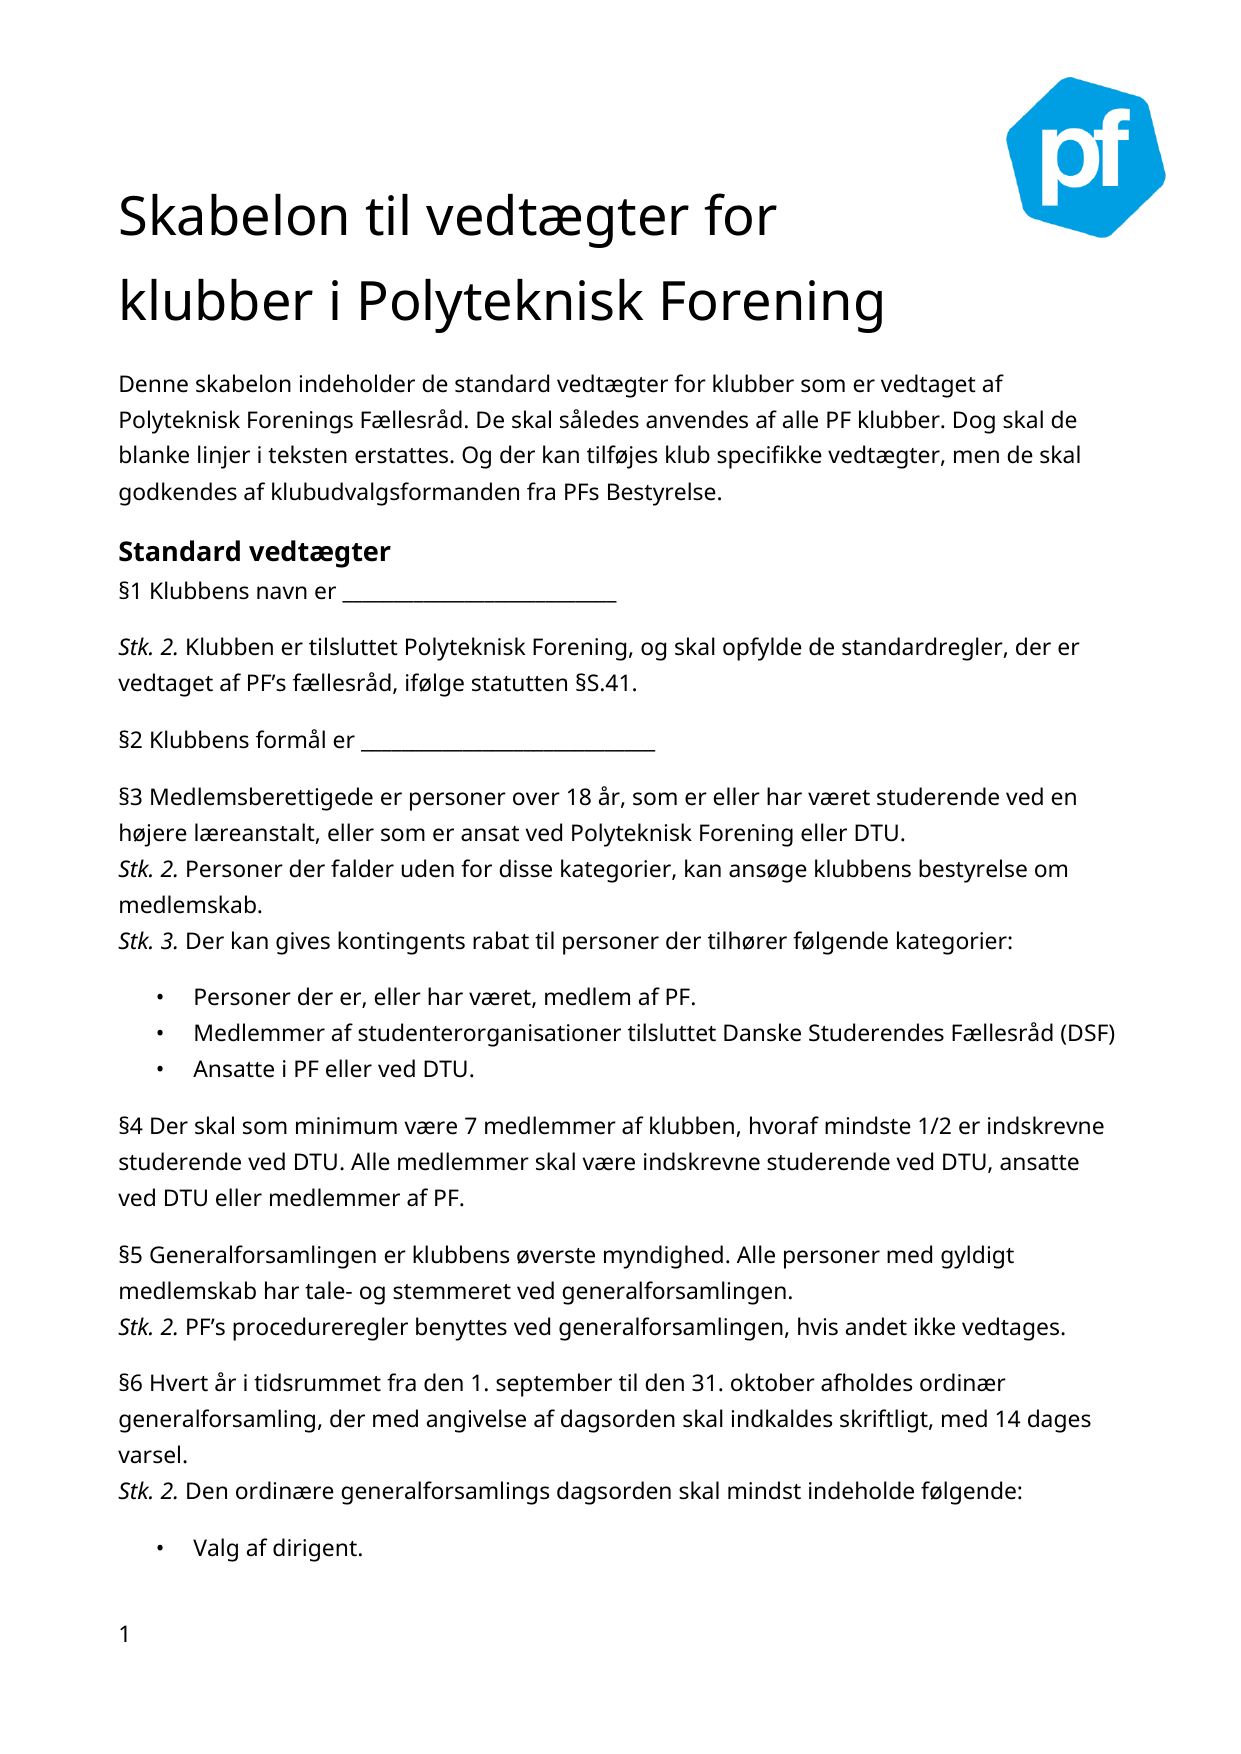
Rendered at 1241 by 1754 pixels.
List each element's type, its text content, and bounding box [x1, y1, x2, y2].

list Valg af dirigent. [156, 1532, 1122, 1563]
list Personer der er, eller har været, medlem af PF. [156, 981, 1122, 1013]
list Medlemmer af studenterorganisationer tilsluttet Danske Studerendes Fællesråd (DSF) [156, 1017, 1122, 1048]
title Skabelon til vedtægter for klubber i Polyteknisk Forening [118, 177, 1122, 336]
text §5 Generalforsamlingen er klubbens øverste myndighed. Alle personer med gyldigt medlemskab har tale- og stemmeret ved generalforsamlingen. Stk. 2. PF’s procedureregler benyttes ved generalforsamlingen, hvis andet ikke vedtages. [118, 1239, 1122, 1342]
text §2 Klubbens formål er _____________________________ [118, 724, 1122, 755]
text §6 Hvert år i tidsrummet fra den 1. september til den 31. oktober afholdes ordinær generalforsamling, der med angivelse af dagsorden skal indkaldes skriftligt, med 14 dages varsel. Stk. 2. Den ordinære generalforsamlings dagsorden skal mindst indeholde følgende: [118, 1367, 1122, 1506]
text §1 Klubbens navn er ___________________________ [118, 574, 1122, 606]
text Stk. 2. Klubben er tilsluttet Polyteknisk Forening, og skal opfylde de standardregler, der er vedtaget af PF’s fællesråd, ifølge statutten §S.41. [118, 631, 1122, 698]
text §3 Medlemsberettigede er personer over 18 år, som er eller har været studerende ved en højere læreanstalt, eller som er ansat ved Polyteknisk Forening eller DTU. Stk. 2. Personer der falder uden for disse kategorier, kan ansøge klubbens bestyrelse om medlemskab. Stk. 3. Der kan gives kontingents rabat til personer der tilhører følgende kategorier: [118, 781, 1122, 956]
picture [930, 0, 1241, 313]
text Denne skabelon indeholder de standard vedtægter for klubber som er vedtaget af Polyteknisk Forenings Fællesråd. De skal således anvendes af alle PF klubber. Dog skal de blanke linjer i teksten erstattes. Og der kan tilføjes klub specifikke vedtægter, men de skal godkendes af klubudvalgsformanden fra PFs Bestyrelse. [118, 368, 1122, 507]
text §4 Der skal som minimum være 7 medlemmer af klubben, hvoraf mindste 1/2 er indskrevne studerende ved DTU. Alle medlemmer skal være indskrevne studerende ved DTU, ansatte ved DTU eller medlemmer af PF. [118, 1110, 1122, 1213]
subtitle Standard vedtægter [118, 532, 1122, 569]
picture [1043, 109, 1129, 177]
list Ansatte i PF eller ved DTU. [156, 1053, 1122, 1084]
